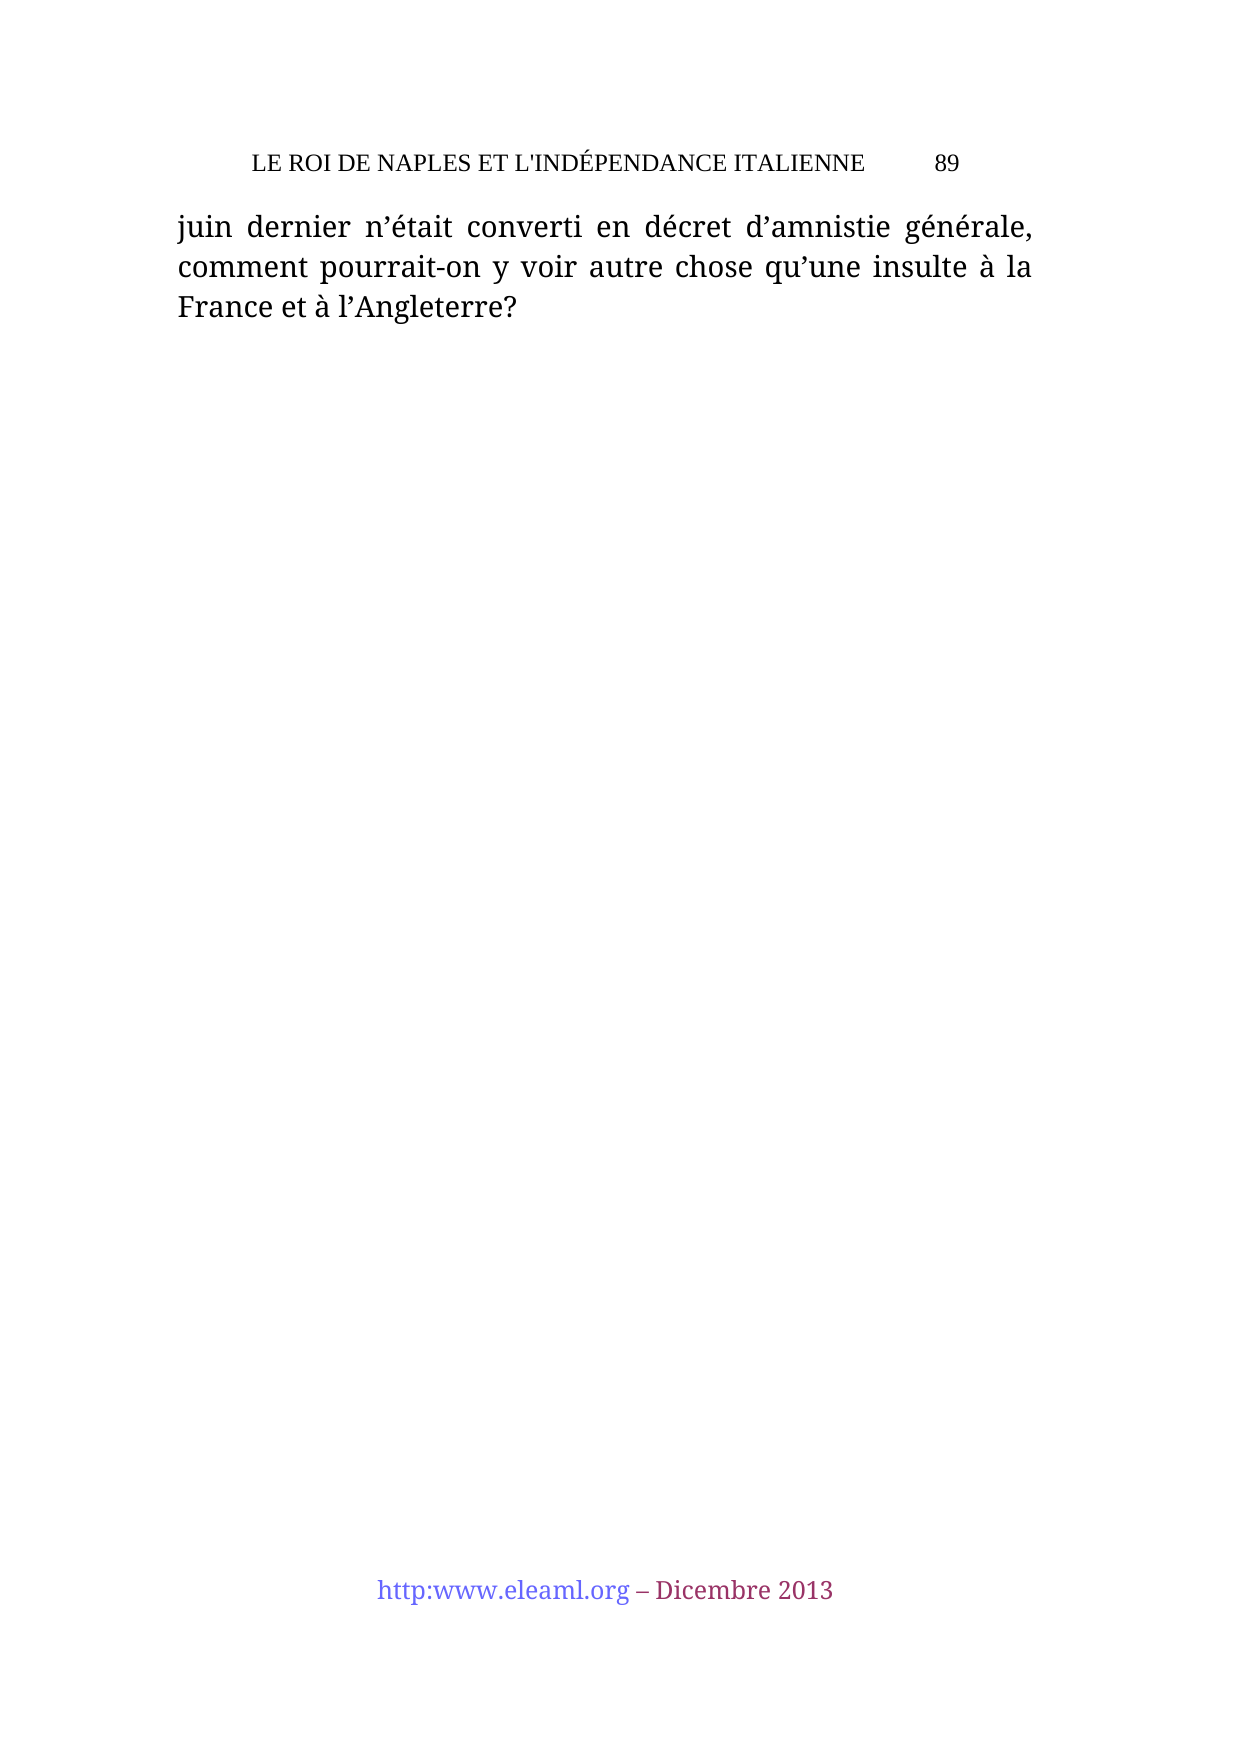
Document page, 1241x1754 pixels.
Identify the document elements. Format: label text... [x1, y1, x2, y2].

text juin dernier n’était converti en décret d’amnistie générale, comment pourrait-on y voir autre chose qu’une insulte à la France et à l’Angleterre? [177, 207, 1033, 326]
